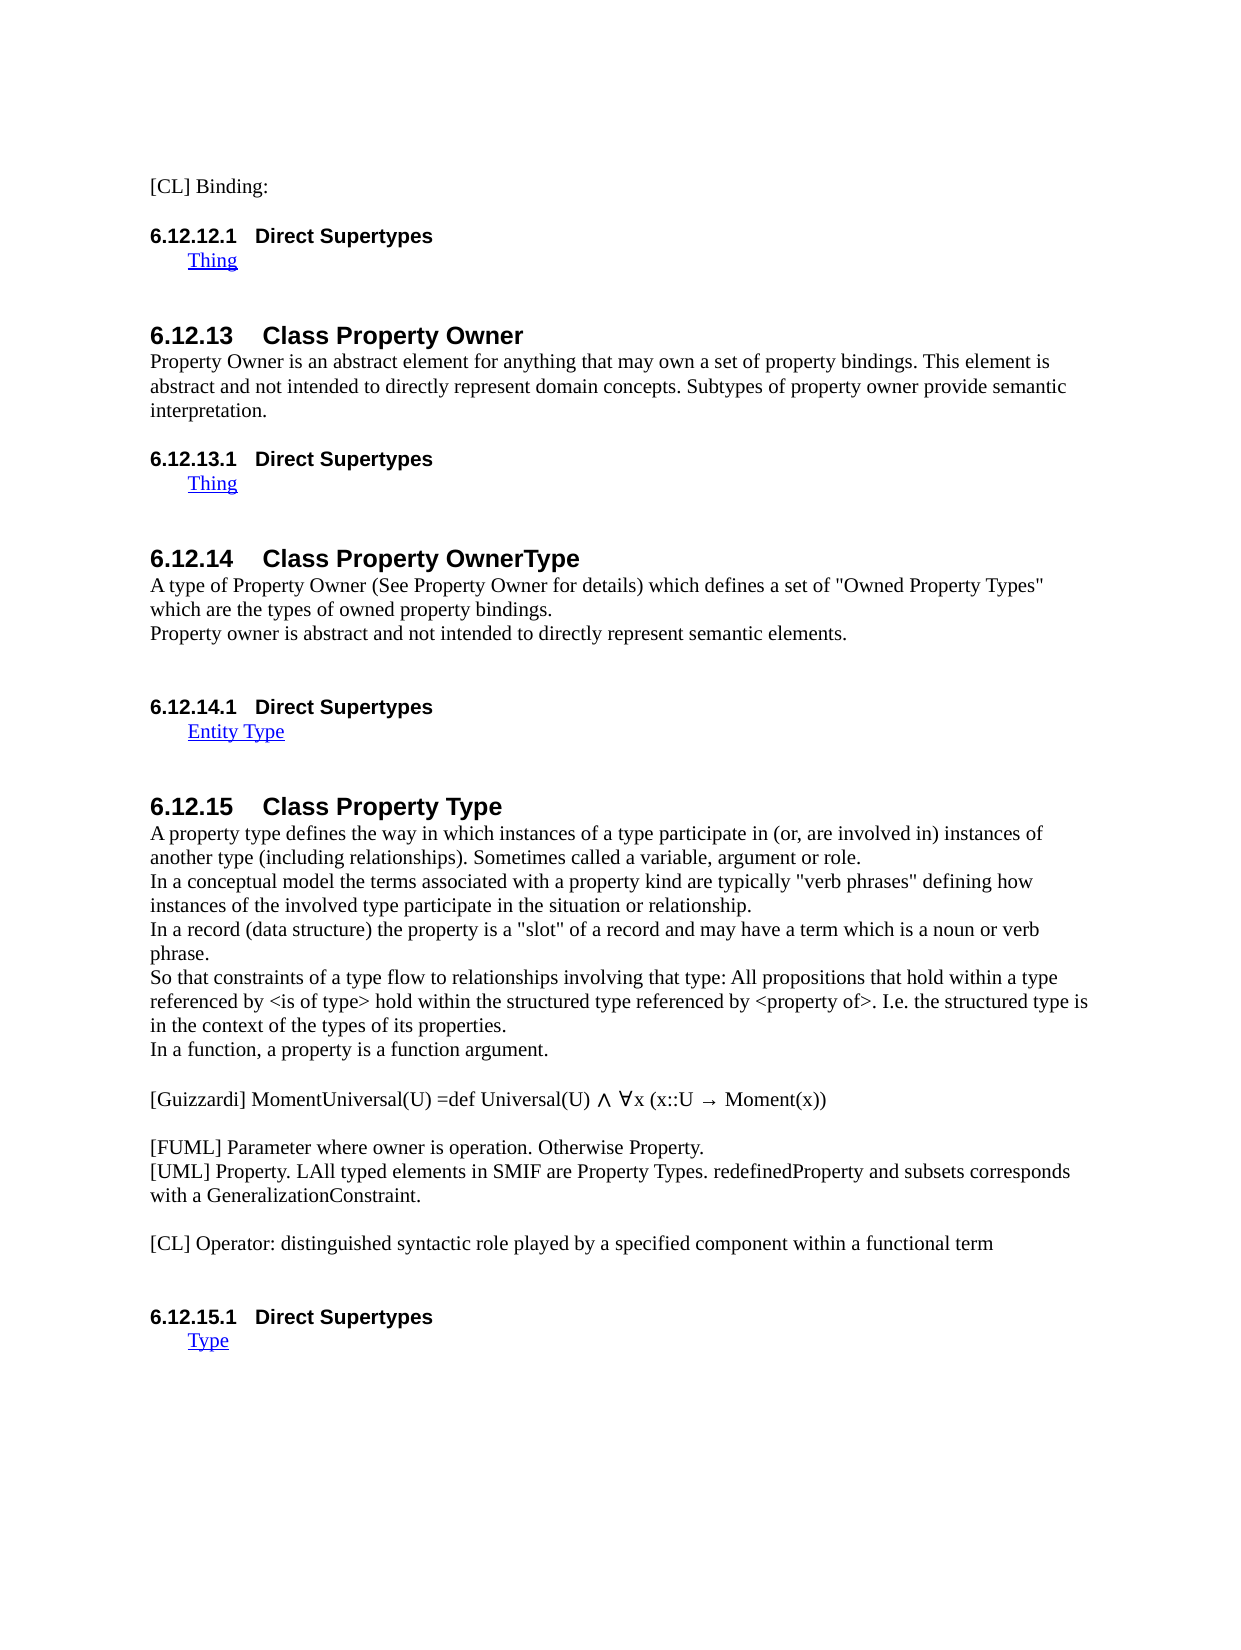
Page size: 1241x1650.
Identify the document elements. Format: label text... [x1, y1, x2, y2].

text Type [187, 1328, 1090, 1352]
text Entity Type [187, 719, 1090, 743]
subtitle Class Property Type [150, 792, 1090, 821]
subtitle Direct Supertypes [150, 224, 1090, 248]
text Thing [187, 248, 1090, 272]
subtitle Class Property OwnerType [150, 544, 1090, 573]
text Property Owner is an abstract element for anything that may own a set of property bindings. This element is abstract and not intended to directly represent domain concepts. Subtypes of property owner provide semantic interpretation. [150, 349, 1090, 422]
subtitle Direct Supertypes [150, 447, 1090, 471]
text Thing [187, 471, 1090, 495]
subtitle Direct Supertypes [150, 1304, 1090, 1328]
text A type of Property Owner (See Property Owner for details) which defines a set of "Owned Property Types" which are the types of owned property bindings. Property owner is abstract and not intended to directly represent semantic elements. [150, 573, 1090, 669]
subtitle Class Property Owner [150, 321, 1090, 349]
text [CL] Binding: [150, 150, 1090, 198]
text A property type defines the way in which instances of a type participate in (or, are involved in) instances of another type (including relationships). Sometimes called a variable, argument or role. In a conceptual model the terms associated with a property kind are typically "verb phrases" defining how instances of the involved type participate in the situation or relationship. In a record (data structure) the property is a "slot" of a record and may have a term which is a noun or verb phrase. So that constraints of a type flow to relationships involving that type: All propositions that hold within a type referenced by <is of type> hold within the structured type referenced by <property of>. I.e. the structured type is in the context of the types of its properties. In a function, a property is a function argument. [Guizzardi] MomentUniversal(U) =def Universal(U) ∧ ∀x (x::U → Moment(x)) [FUML] Parameter where owner is operation. Otherwise Property. [UML] Property. LAll typed elements in SMIF are Property Types. redefinedProperty and subsets corresponds with a GeneralizationConstraint. [CL] Operator: distinguished syntactic role played by a specified component within a functional term [150, 821, 1090, 1279]
subtitle Direct Supertypes [150, 695, 1090, 719]
